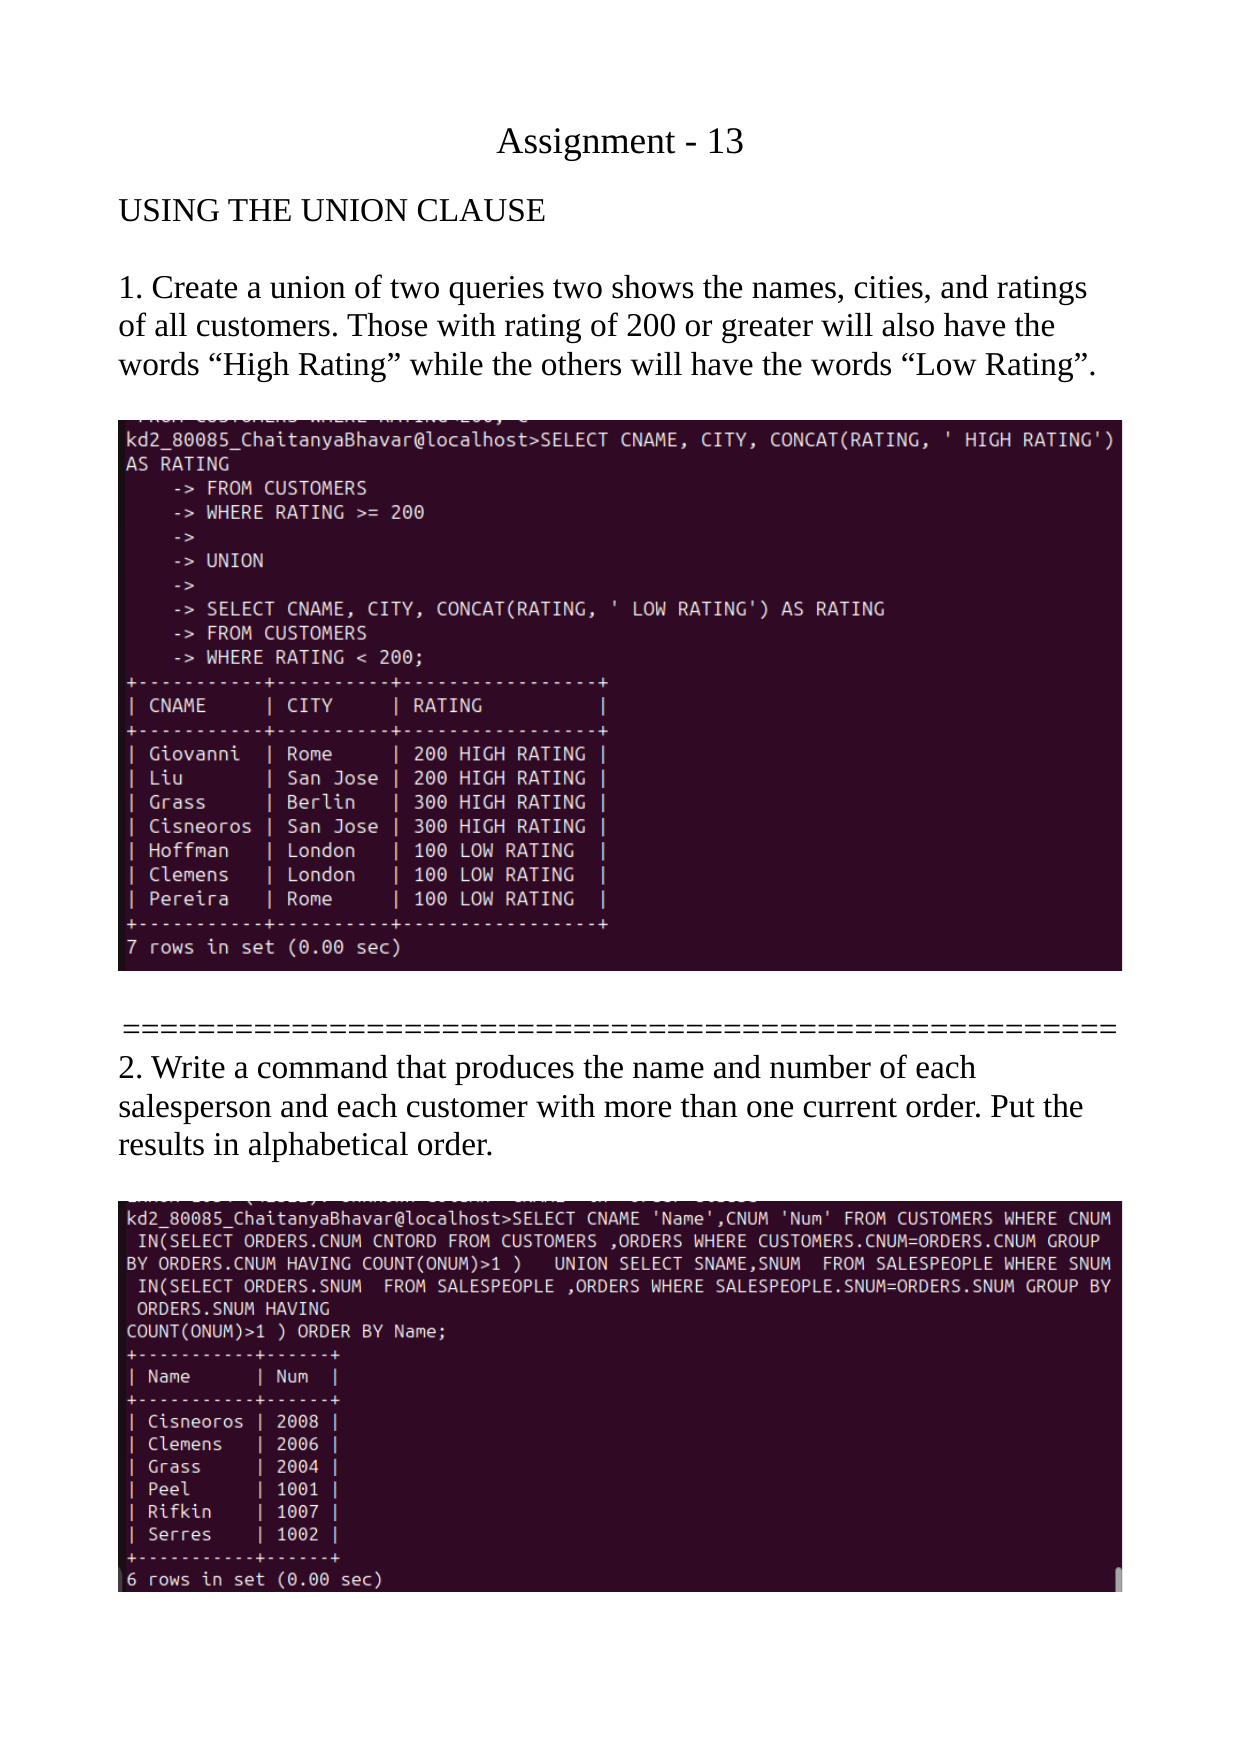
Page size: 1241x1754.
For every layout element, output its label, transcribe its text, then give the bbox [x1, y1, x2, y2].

picture [118, 1201, 1123, 1592]
picture [118, 420, 1123, 971]
text 2. Write a command that produces the name and number of each salesperson and each customer with more than one current order. Put the results in alphabetical order. [118, 1048, 1122, 1163]
text USING THE UNION CLAUSE [118, 191, 1122, 229]
text 1. Create a union of two queries two shows the names, cities, and ratings of all customers. Those with rating of 200 or greater will also have the words “High Rating” while the others will have the words “Low Rating”. [118, 267, 1122, 382]
text ===================================================== [118, 1009, 1122, 1048]
